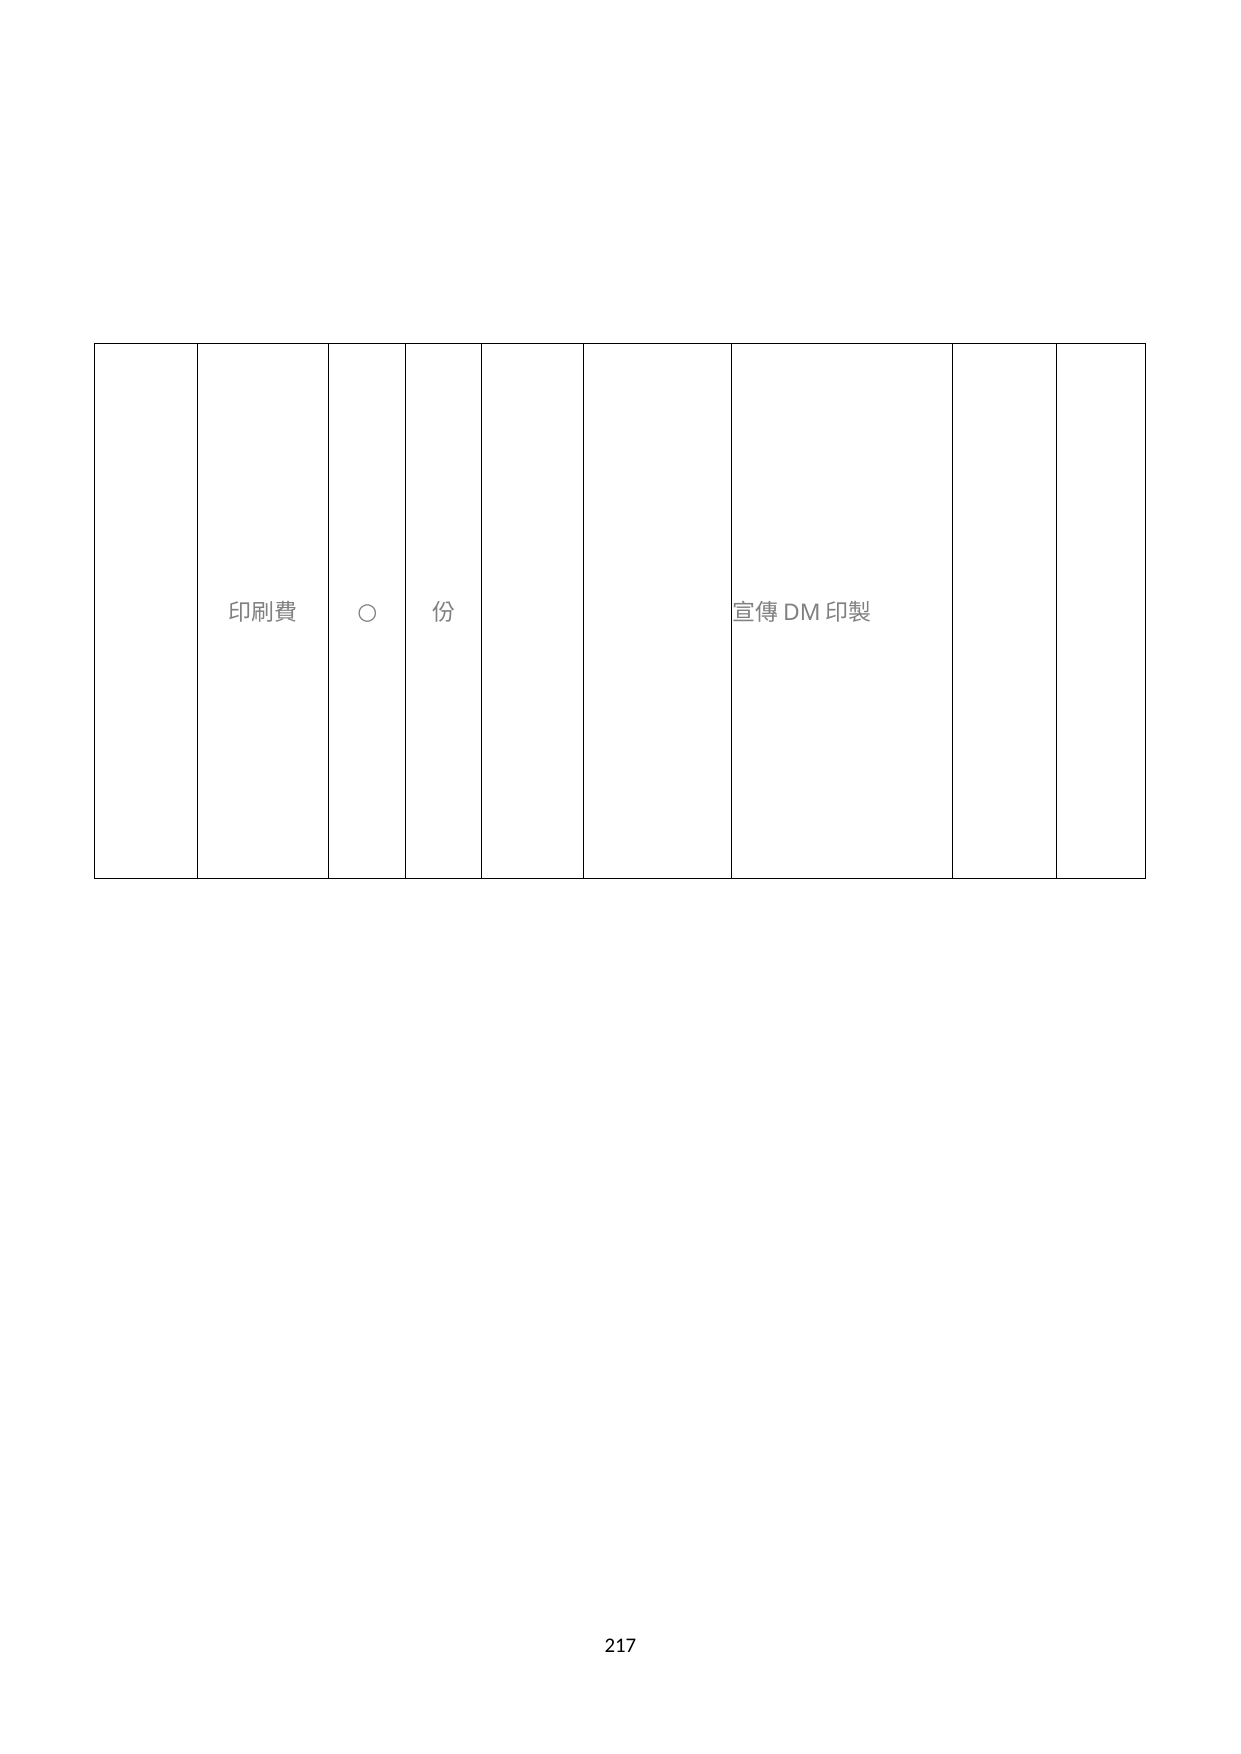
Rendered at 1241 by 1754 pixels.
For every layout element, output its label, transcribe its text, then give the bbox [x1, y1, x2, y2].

table_cell 宣傳DM印製 [732, 344, 952, 878]
table_cell [584, 344, 731, 878]
table_cell 印刷費 [198, 344, 328, 878]
table_cell ○ [329, 344, 405, 878]
table_cell [95, 344, 197, 878]
table_cell [1057, 344, 1145, 878]
table_cell [482, 344, 583, 878]
table_cell 份 [406, 344, 481, 878]
table_cell [953, 344, 1056, 878]
